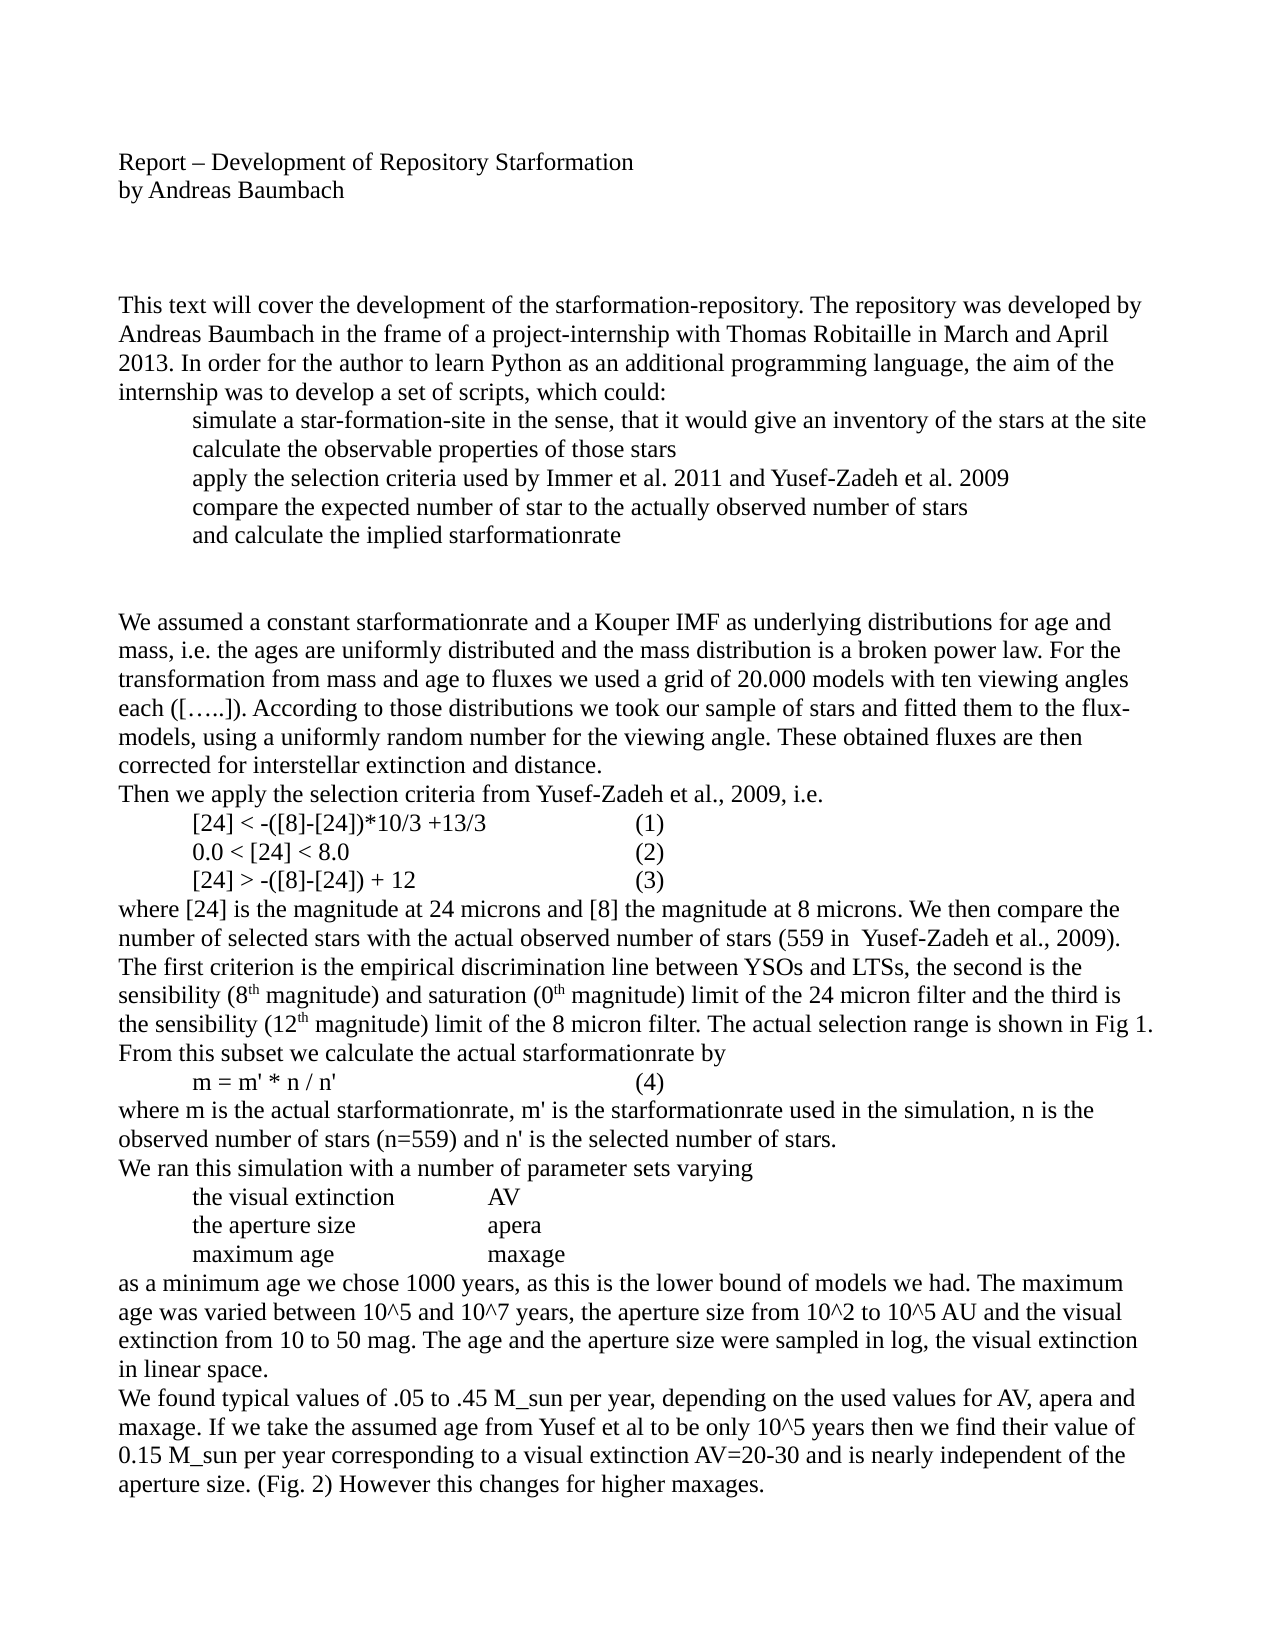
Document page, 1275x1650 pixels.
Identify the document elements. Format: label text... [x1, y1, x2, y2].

text maximum age maxage [118, 1239, 1157, 1268]
text Report – Development of Repository Starformation [118, 147, 1157, 176]
text [24] > -([8]-[24]) + 12 (3) [118, 866, 1157, 894]
text The first criterion is the empirical discrimination line between YSOs and LTSs, the second is the sensibility (8th magnitude) and saturation (0th magnitude) limit of the 24 micron filter and the third is the sensibility (12th magnitude) limit of the 8 micron filter. The actual selection range is shown in Fig 1. [118, 952, 1157, 1038]
text From this subset we calculate the actual starformationrate by [118, 1038, 1157, 1067]
text as a minimum age we chose 1000 years, as this is the lower bound of models we had. The maximum age was varied between 10^5 and 10^7 years, the aperture size from 10^2 to 10^5 AU and the visual extinction from 10 to 50 mag. The age and the aperture size were sampled in log, the visual extinction in linear space. [118, 1268, 1157, 1383]
text calculate the observable properties of those stars [118, 434, 1157, 463]
text and calculate the implied starformationrate [118, 521, 1157, 549]
text simulate a star-formation-site in the sense, that it would give an inventory of the stars at the site [118, 406, 1157, 434]
text This text will cover the development of the starformation-repository. The repository was developed by Andreas Baumbach in the frame of a project-internship with Thomas Robitaille in March and April 2013. In order for the author to learn Python as an additional programming language, the aim of the internship was to develop a set of scripts, which could: [118, 291, 1157, 406]
text We ran this simulation with a number of parameter sets varying [118, 1153, 1157, 1182]
text where [24] is the magnitude at 24 microns and [8] the magnitude at 8 microns. We then compare the number of selected stars with the actual observed number of stars (559 in Yusef-Zadeh et al., 2009). [118, 894, 1157, 952]
text m = m' * n / n' (4) [118, 1067, 1157, 1096]
text by Andreas Baumbach [118, 176, 1157, 204]
text We assumed a constant starformationrate and a Kouper IMF as underlying distributions for age and mass, i.e. the ages are uniformly distributed and the mass distribution is a broken power law. For the transformation from mass and age to fluxes we used a grid of 20.000 models with ten viewing angles each ([…..]). According to those distributions we took our sample of stars and fitted them to the flux-models, using a uniformly random number for the viewing angle. These obtained fluxes are then corrected for interstellar extinction and distance. [118, 607, 1157, 779]
text [24] < -([8]-[24])*10/3 +13/3 (1) [118, 808, 1157, 837]
text where m is the actual starformationrate, m' is the starformationrate used in the simulation, n is the observed number of stars (n=559) and n' is the selected number of stars. [118, 1096, 1157, 1153]
text compare the expected number of star to the actually observed number of stars [118, 492, 1157, 521]
text apply the selection criteria used by Immer et al. 2011 and Yusef-Zadeh et al. 2009 [118, 463, 1157, 492]
text the aperture size apera [118, 1211, 1157, 1239]
text Then we apply the selection criteria from Yusef-Zadeh et al., 2009, i.e. [118, 779, 1157, 808]
text We found typical values of .05 to .45 M_sun per year, depending on the used values for AV, apera and maxage. If we take the assumed age from Yusef et al to be only 10^5 years then we find their value of 0.15 M_sun per year corresponding to a visual extinction AV=20-30 and is nearly independent of the aperture size. (Fig. 2) However this changes for higher maxages. [118, 1383, 1157, 1498]
text 0.0 < [24] < 8.0 (2) [118, 837, 1157, 866]
text the visual extinction AV [118, 1182, 1157, 1211]
